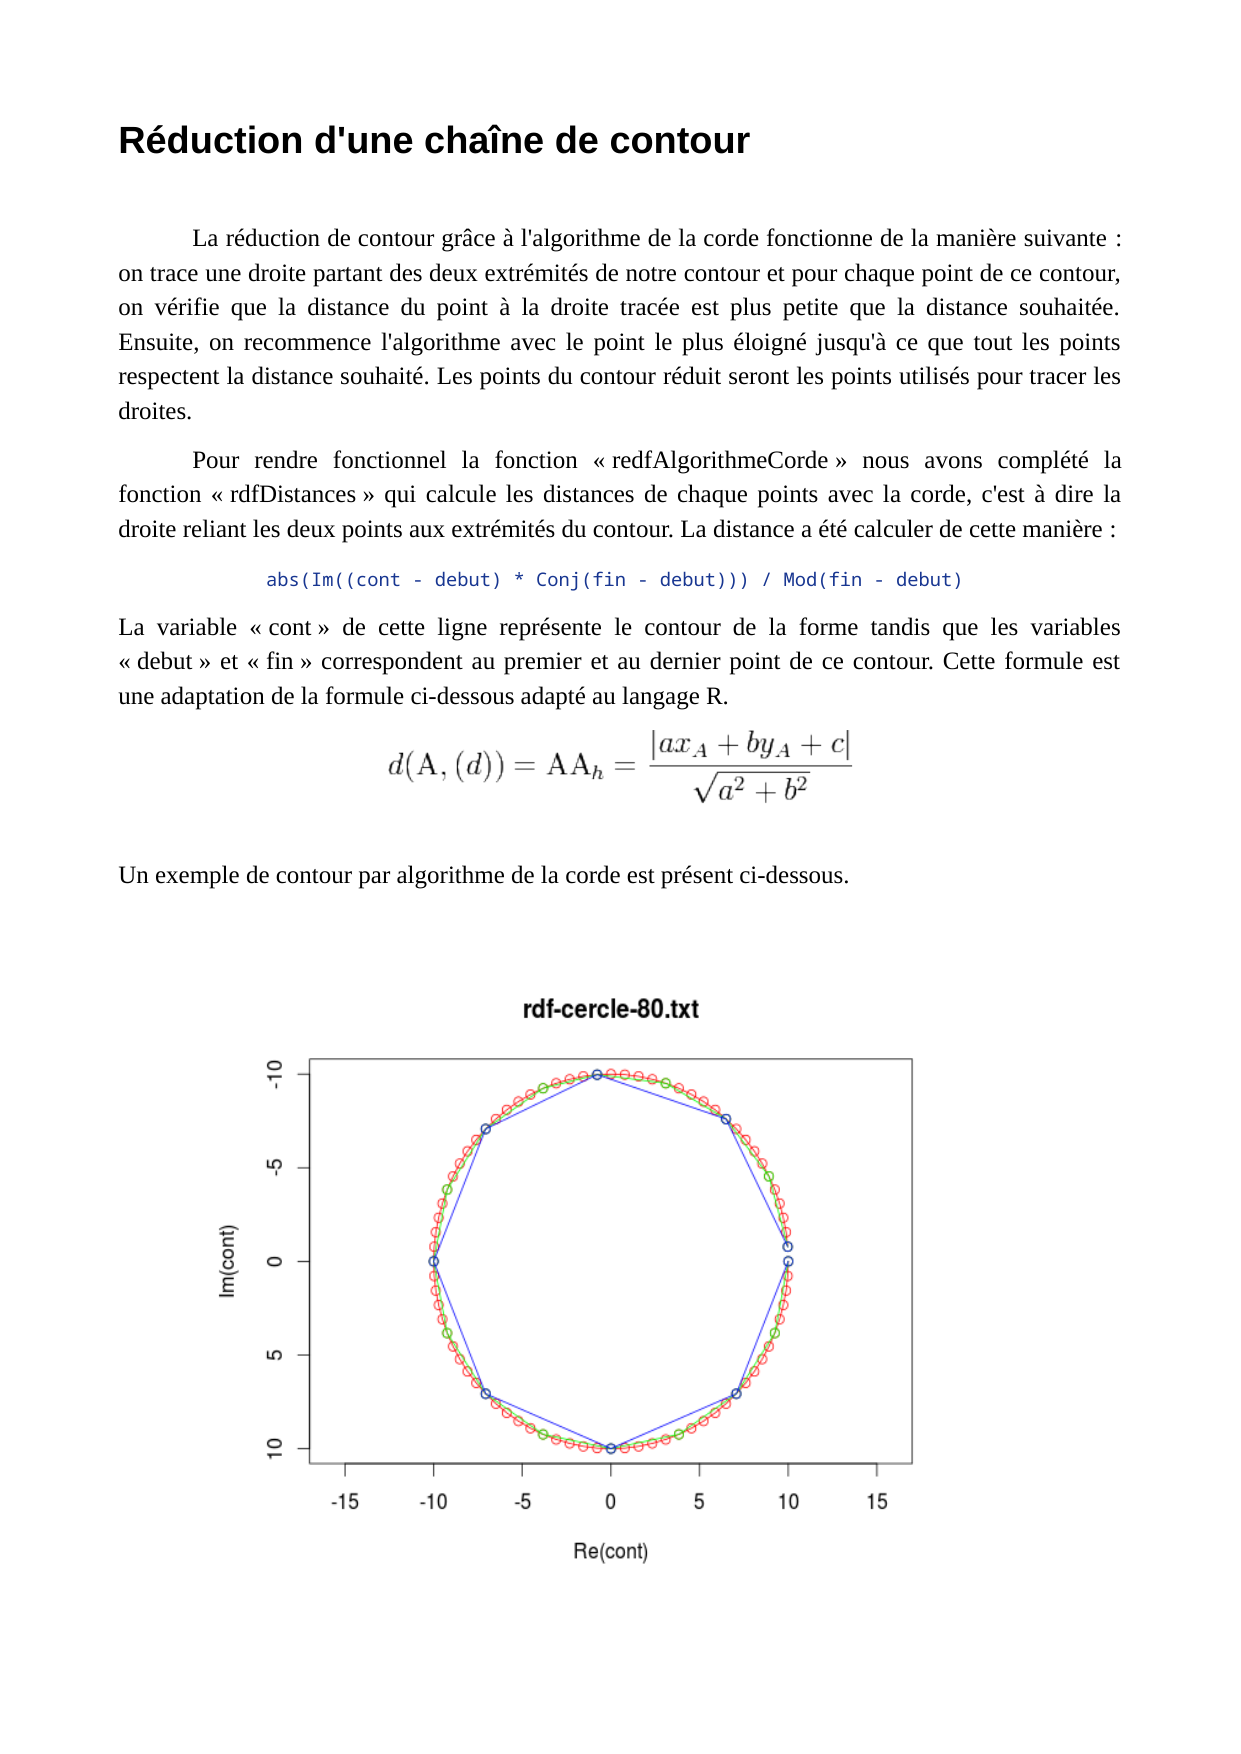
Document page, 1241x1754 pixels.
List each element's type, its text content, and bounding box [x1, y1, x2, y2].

subtitle Réduction d'une chaîne de contour [118, 118, 1122, 162]
text La réduction de contour grâce à l'algorithme de la corde fonctionne de la manière suivante : on trace une droite partant des deux extrémités de notre contour et pour chaque point de ce contour, on vérifie que la distance du point à la droite tracée est plus petite que la distance souhaitée. Ensuite, on recommence l'algorithme avec le point le plus éloigné jusqu'à ce que tout les points respectent la distance souhaité. Les points du contour réduit seront les points utilisés pour tracer les droites. [118, 223, 1122, 424]
text Un exemple de contour par algorithme de la corde est présent ci-dessous. [118, 860, 1122, 888]
text La variable « cont » de cette ligne représente le contour de la forme tandis que les variables « debut » et « fin » correspondent au premier et au dernier point de ce contour. Cette formule est une adaptation de la formule ci-dessous adapté au langage R. [118, 612, 1122, 709]
text abs(Im((cont - debut) * Conj(fin - debut))) / Mod(fin - debut) [118, 563, 1122, 592]
picture [388, 730, 853, 805]
text Pour rendre fonctionnel la fonction « redfAlgorithmeCorde » nous avons complété la fonction « rdfDistances » qui calcule les distances de chaque points avec la corde, c'est à dire la droite reliant les deux points aux extrémités du contour. La distance a été calculer de cette manière : [118, 445, 1122, 542]
picture [213, 957, 962, 1591]
